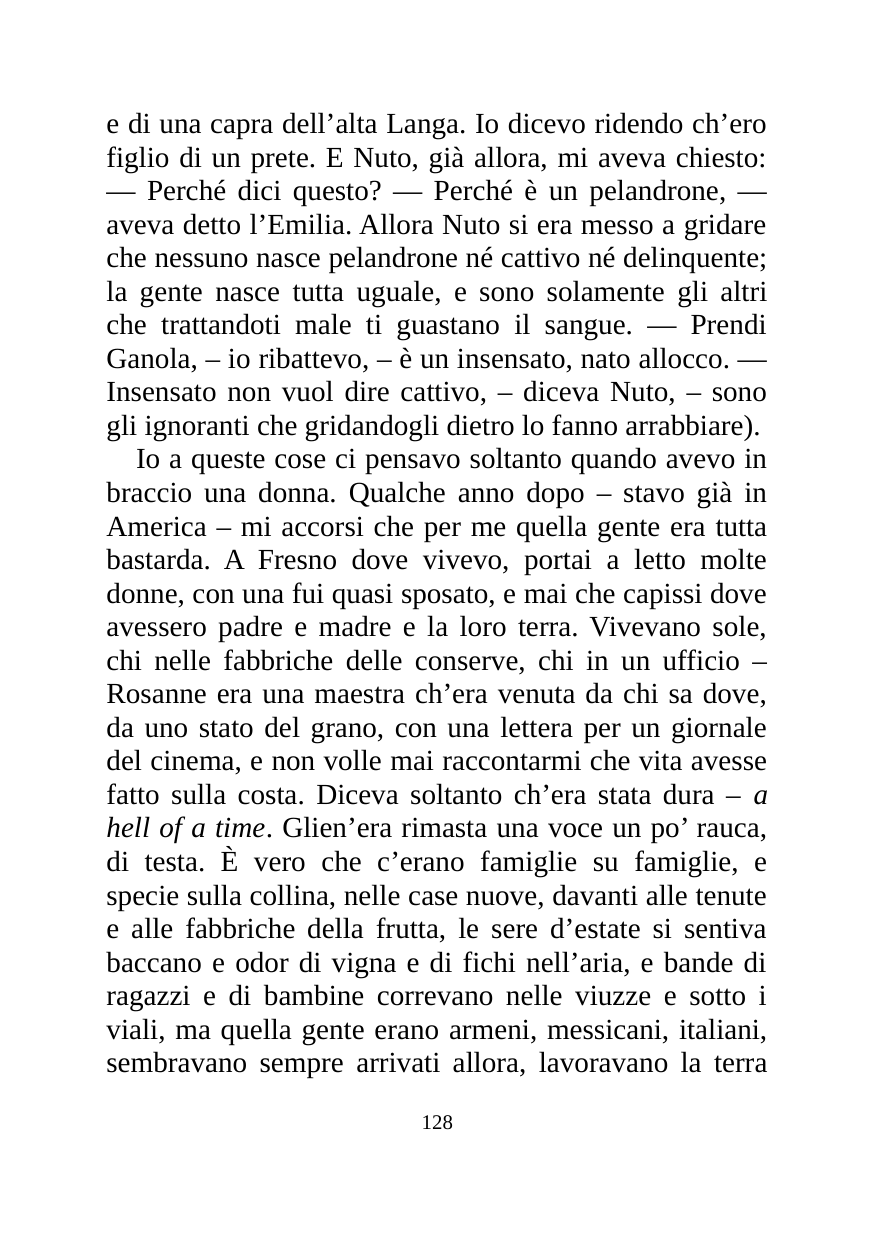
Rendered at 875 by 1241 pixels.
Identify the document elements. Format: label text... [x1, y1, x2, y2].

text Io a queste cose ci pensavo soltanto quando avevo in braccio una donna. Qualche anno dopo – stavo già in America – mi accorsi che per me quella gente era tutta bastarda. A Fresno dove vivevo, portai a letto molte donne, con una fui quasi sposato, e mai che capissi dove avessero padre e madre e la loro terra. Vivevano sole, chi nelle fabbriche delle conserve, chi in un ufficio – Rosanne era una maestra ch’era venuta da chi sa dove, da uno stato del grano, con una lettera per un giornale del cinema, e non volle mai raccontarmi che vita avesse fatto sulla costa. Diceva soltanto ch’era stata dura – a hell of a time. Glien’era rimasta una voce un po’ rauca, di testa. È vero che c’erano famiglie su famiglie, e specie sulla collina, nelle case nuove, davanti alle tenute e alle fabbriche della frutta, le sere d’estate si sentiva baccano e odor di vigna e di fichi nell’aria, e bande di ragazzi e di bambine correvano nelle viuzze e sotto i viali, ma quella gente erano armeni, messicani, italiani, sembravano sempre arrivati allora, lavoravano la terra [106, 442, 768, 1079]
text e di una capra dell’alta Langa. Io dicevo ridendo ch’ero figlio di un prete. E Nuto, già allora, mi aveva chiesto: — Perché dici questo? — Perché è un pelandrone, — aveva detto l’Emilia. Allora Nuto si era messo a gridare che nessuno nasce pelandrone né cattivo né delinquente; la gente nasce tutta uguale, e sono solamente gli altri che trattandoti male ti guastano il sangue. — Prendi Ganola, – io ribattevo, – è un insensato, nato allocco. — Insensato non vuol dire cattivo, – diceva Nuto, – sono gli ignoranti che gridandogli dietro lo fanno arrabbiare). [106, 106, 768, 442]
